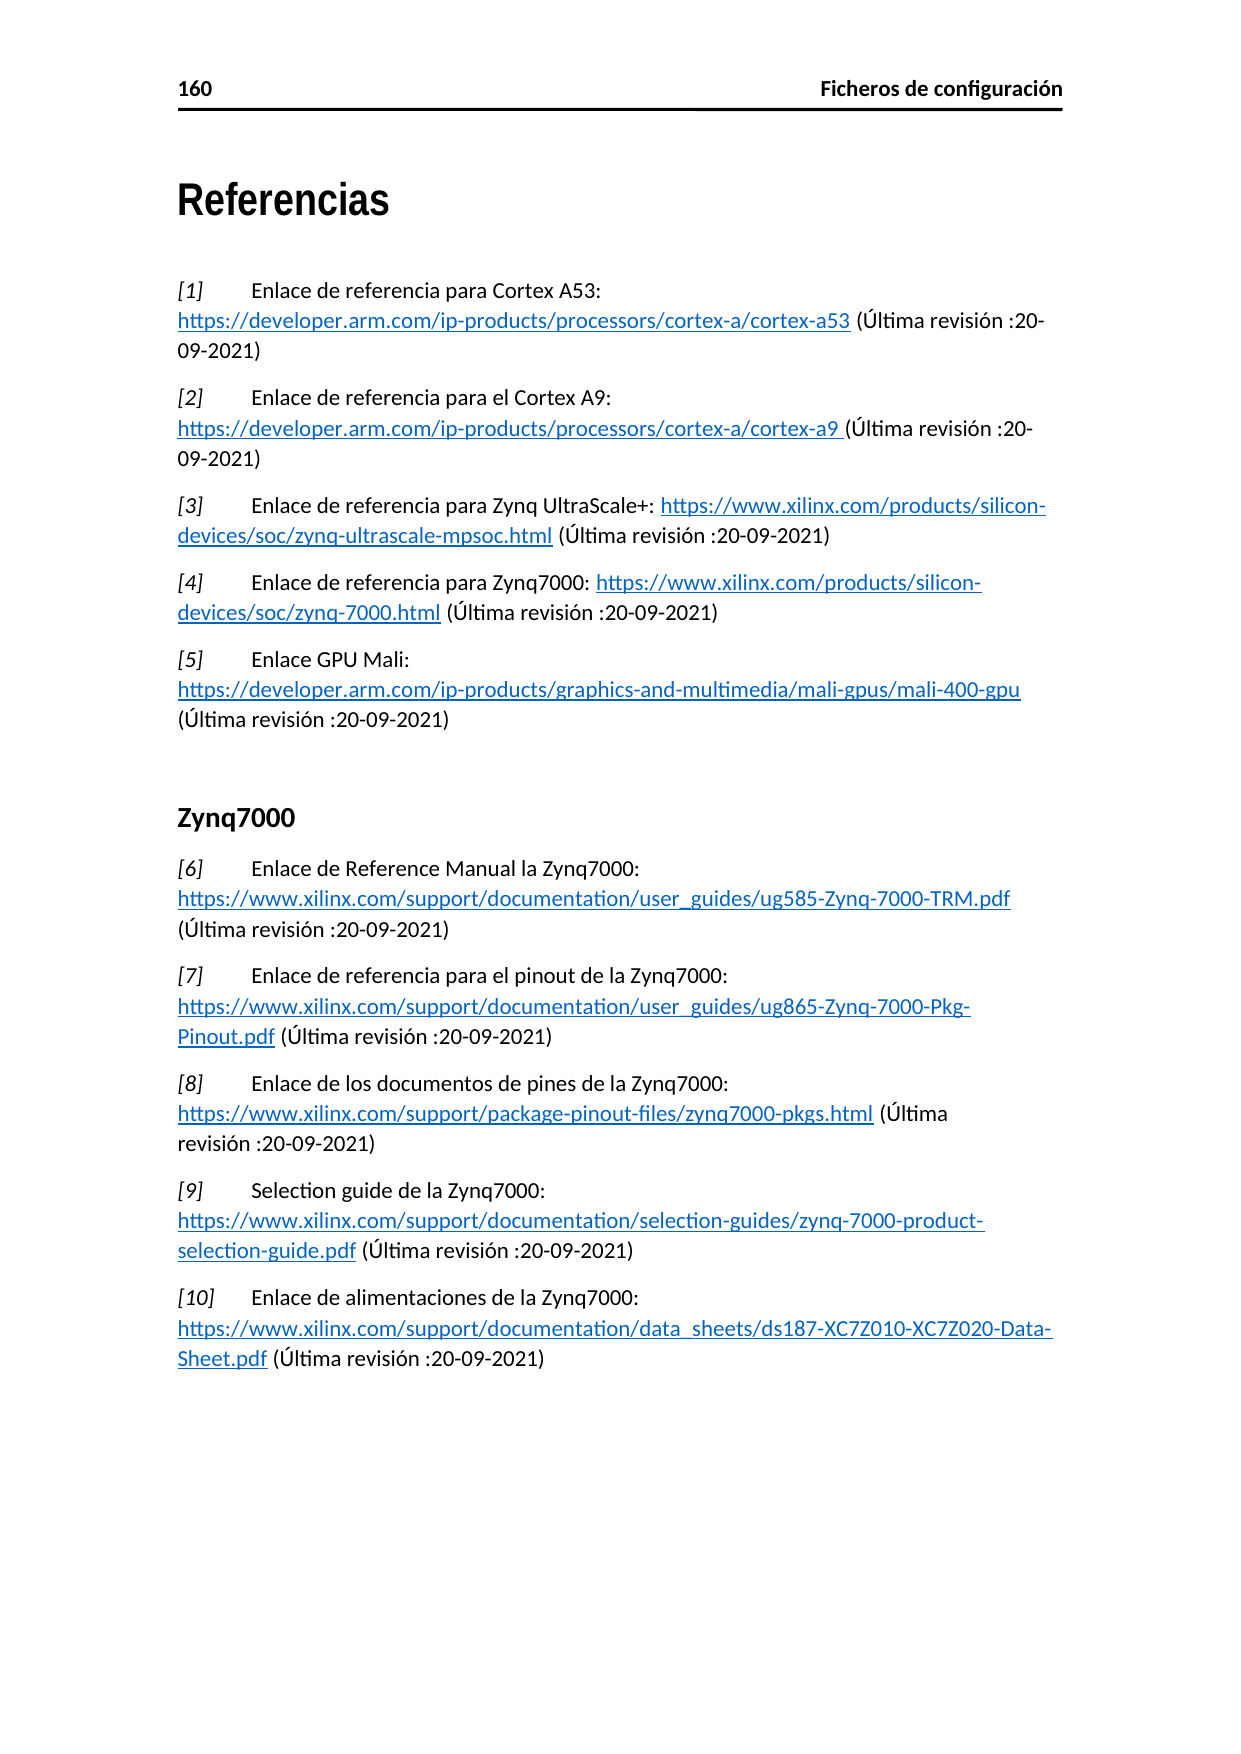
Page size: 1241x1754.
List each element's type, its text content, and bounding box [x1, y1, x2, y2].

subtitle Referencias [177, 173, 1063, 225]
text [2] Enlace de referencia para el Cortex A9: https://developer.arm.com/ip-products/processors/cortex-a/cortex-a9 (Última revisión :20-09-2021) [177, 383, 1063, 472]
text [9] Selection guide de la Zynq7000: https://www.xilinx.com/support/documentation/selection-guides/zynq-7000-product-selection-guide.pdf (Última revisión :20-09-2021) [177, 1176, 1063, 1264]
text [4] Enlace de referencia para Zynq7000: https://www.xilinx.com/products/silicon-devices/soc/zynq-7000.html (Última revisión :20-09-2021) [177, 568, 1063, 626]
text [8] Enlace de los documentos de pines de la Zynq7000: https://www.xilinx.com/support/package-pinout-files/zynq7000-pkgs.html (Última revisión :20-09-2021) [177, 1069, 1063, 1157]
text Zynq7000 [177, 799, 1063, 835]
text [10] Enlace de alimentaciones de la Zynq7000: https://www.xilinx.com/support/documentation/data_sheets/ds187-XC7Z010-XC7Z020-Data-Sheet.pdf (Última revisión :20-09-2021) [177, 1283, 1063, 1372]
text [3] Enlace de referencia para Zynq UltraScale+: https://www.xilinx.com/products/silicon-devices/soc/zynq-ultrascale-mpsoc.html (Última revisión :20-09-2021) [177, 491, 1063, 549]
text [1] Enlace de referencia para Cortex A53: https://developer.arm.com/ip-products/processors/cortex-a/cortex-a53 (Última revisión :20-09-2021) [177, 276, 1063, 365]
text [7] Enlace de referencia para el pinout de la Zynq7000: https://www.xilinx.com/support/documentation/user_guides/ug865-Zynq-7000-Pkg-Pinout.pdf (Última revisión :20-09-2021) [177, 962, 1063, 1050]
text [6] Enlace de Reference Manual la Zynq7000: https://www.xilinx.com/support/documentation/user_guides/ug585-Zynq-7000-TRM.pdf (Última revisión :20-09-2021) [177, 854, 1063, 943]
text [5] Enlace GPU Mali: https://developer.arm.com/ip-products/graphics-and-multimedia/mali-gpus/mali-400-gpu (Última revisión :20-09-2021) [177, 645, 1063, 733]
